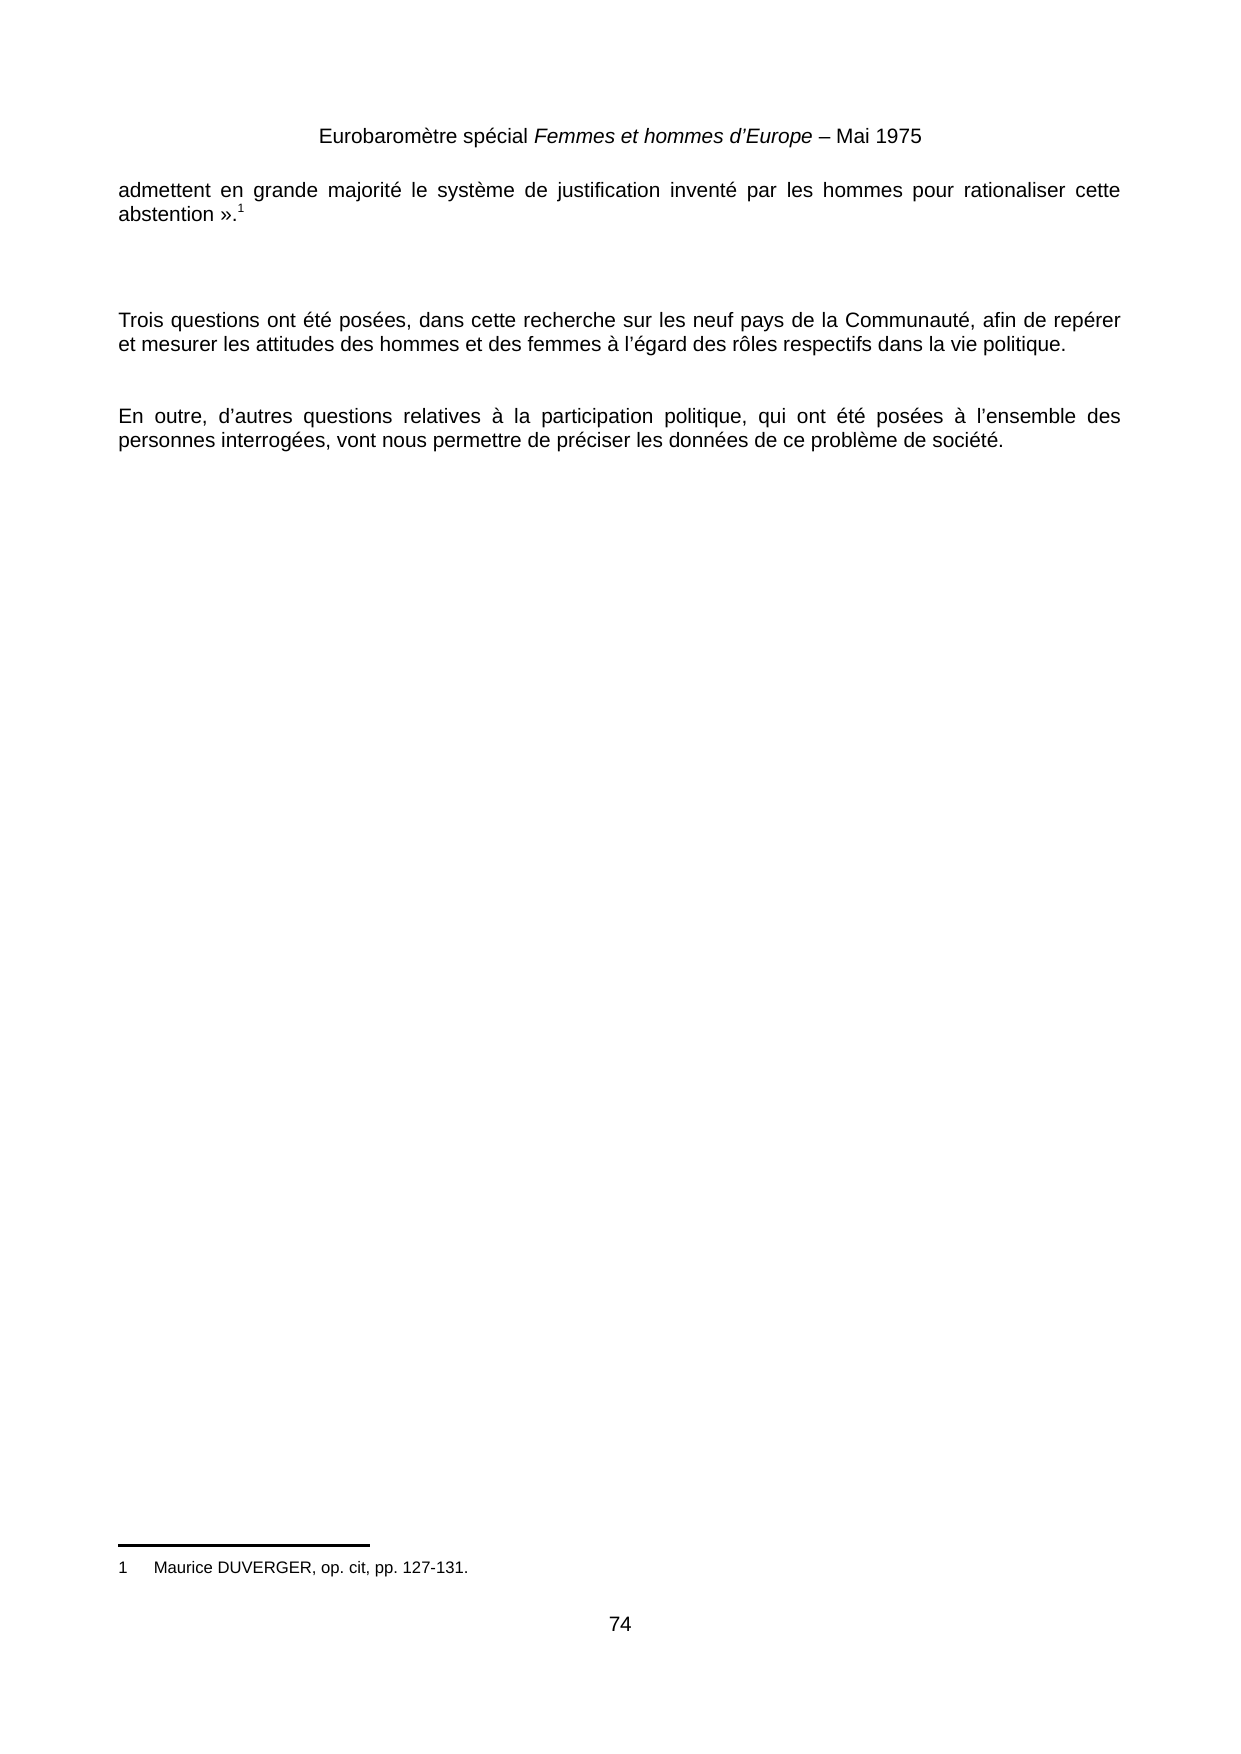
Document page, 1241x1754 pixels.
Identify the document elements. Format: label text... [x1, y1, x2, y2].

text admettent en grande majorité le système de justification inventé par les hommes pour rationaliser cette abstention ». [118, 177, 1122, 225]
text En outre, d’autres questions relatives à la participation politique, qui ont été posées à l’ensemble des personnes interrogées, vont nous permettre de préciser les données de ce problème de société. [118, 403, 1122, 451]
text Trois questions ont été posées, dans cette recherche sur les neuf pays de la Communauté, afin de repérer et mesurer les attitudes des hommes et des femmes à l’égard des rôles respectifs dans la vie politique. [118, 308, 1122, 356]
text Maurice DUVERGER, op. cit, pp. 127-131. [118, 1557, 1122, 1577]
